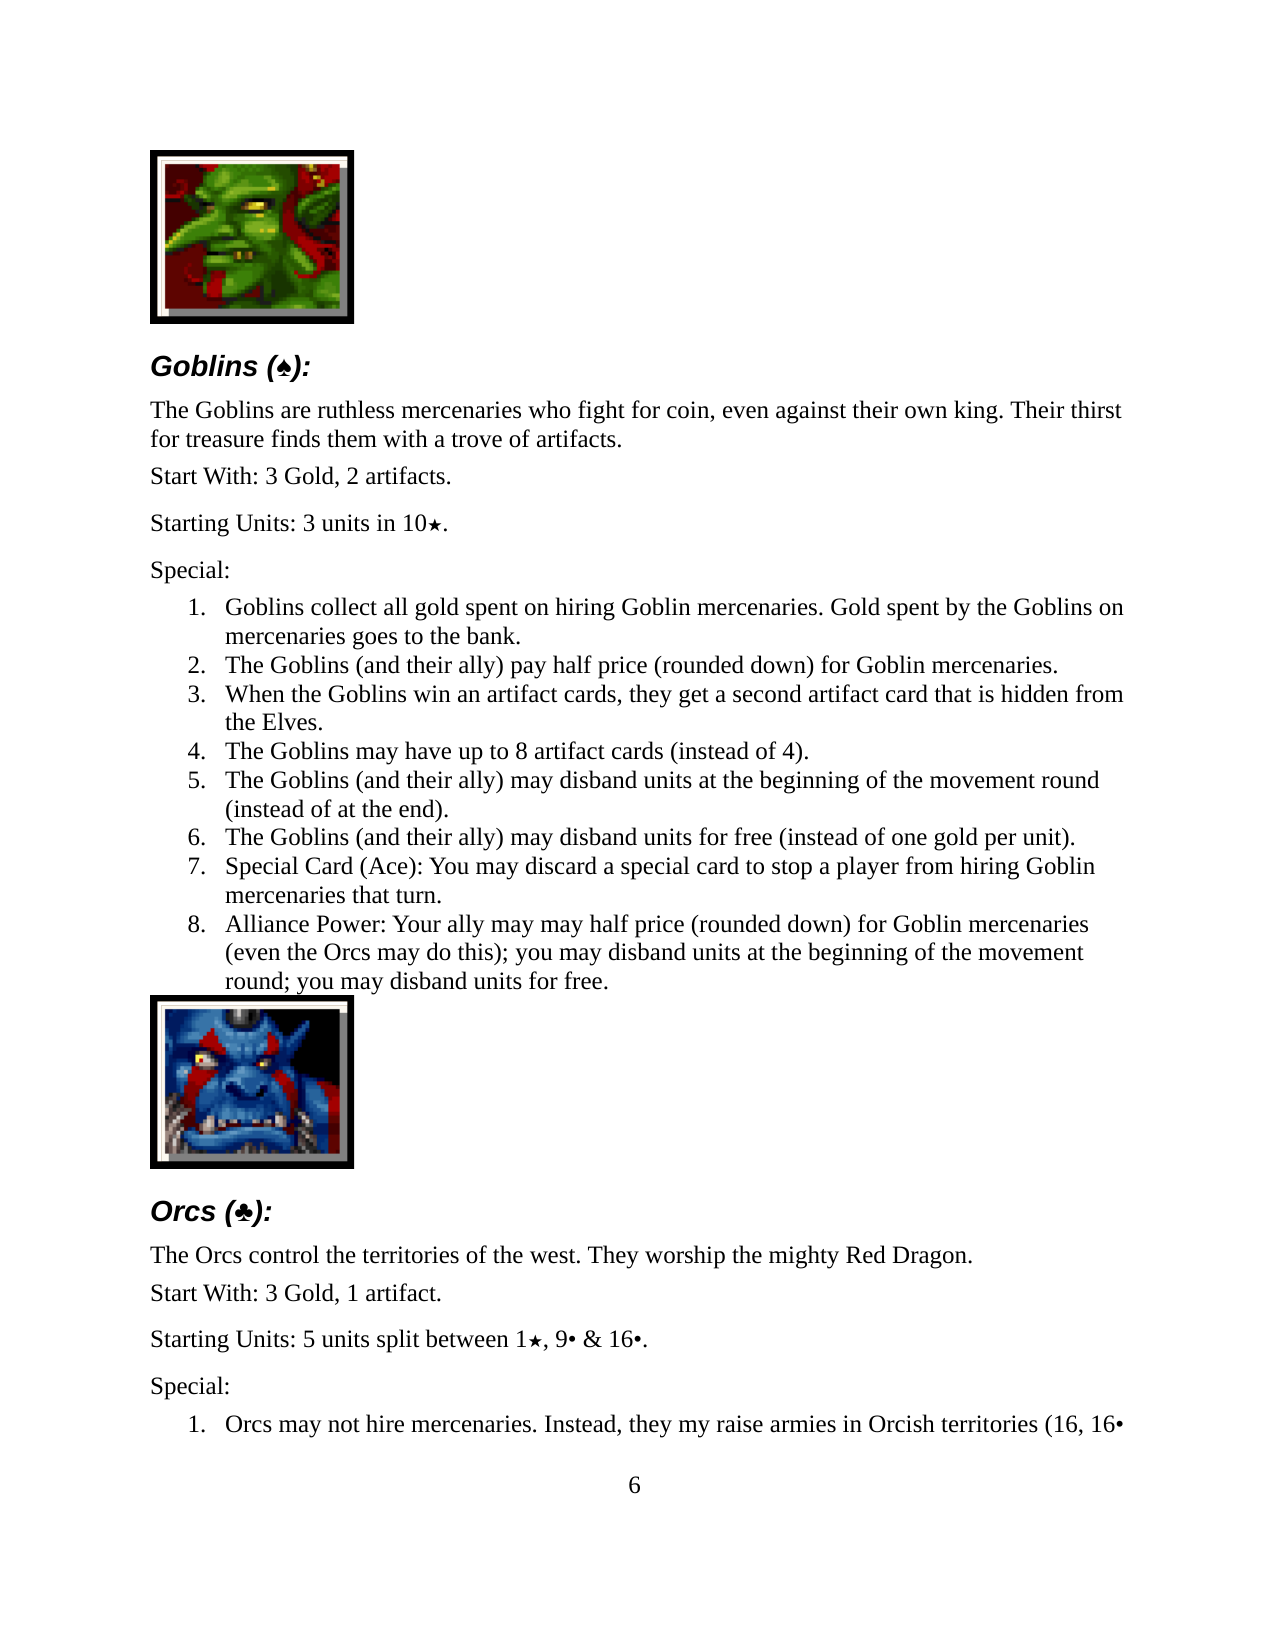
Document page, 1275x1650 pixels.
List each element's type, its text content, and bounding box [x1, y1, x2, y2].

list Orcs may not hire mercenaries. Instead, they my raise armies in Orcish territories (16, 16• [187, 1409, 1125, 1437]
text The Orcs control the territories of the west. They worship the mighty Red Dragon. [150, 1240, 1125, 1269]
list The Goblins (and their ally) may disband units for free (instead of one gold per unit). [187, 822, 1125, 851]
picture [150, 150, 355, 324]
list The Goblins may have up to 8 artifact cards (instead of 4). [187, 736, 1125, 765]
text Starting Units: 3 units in 10★. [150, 508, 1125, 537]
text Special: [150, 1371, 1125, 1400]
list Special Card (Ace): You may discard a special card to stop a player from hiring Goblin mercenaries that turn. [187, 851, 1125, 909]
list The Goblins (and their ally) pay half price (rounded down) for Goblin mercenaries. [187, 650, 1125, 679]
subtitle Orcs (♣): [150, 1194, 1125, 1227]
list The Goblins (and their ally) may disband units at the beginning of the movement round (instead of at the end). [187, 765, 1125, 822]
picture [150, 995, 355, 1169]
text Starting Units: 5 units split between 1★, 9• & 16•. [150, 1324, 1125, 1353]
list Goblins collect all gold spent on hiring Goblin mercenaries. Gold spent by the Goblins on mercenaries goes to the bank. [187, 592, 1125, 650]
list When the Goblins win an artifact cards, they get a second artifact card that is hidden from the Elves. [187, 679, 1125, 736]
text Special: [150, 555, 1125, 583]
text The Goblins are ruthless mercenaries who fight for coin, even against their own king. Their thirst for treasure finds them with a trove of artifacts. [150, 395, 1125, 452]
text Start With: 3 Gold, 2 artifacts. [150, 461, 1125, 490]
text Start With: 3 Gold, 1 artifact. [150, 1278, 1125, 1306]
list Alliance Power: Your ally may may half price (rounded down) for Goblin mercenaries (even the Orcs may do this); you may disband units at the beginning of the movement round; you may disband units for free. [187, 909, 1125, 995]
subtitle Goblins (♠): [150, 349, 1125, 382]
